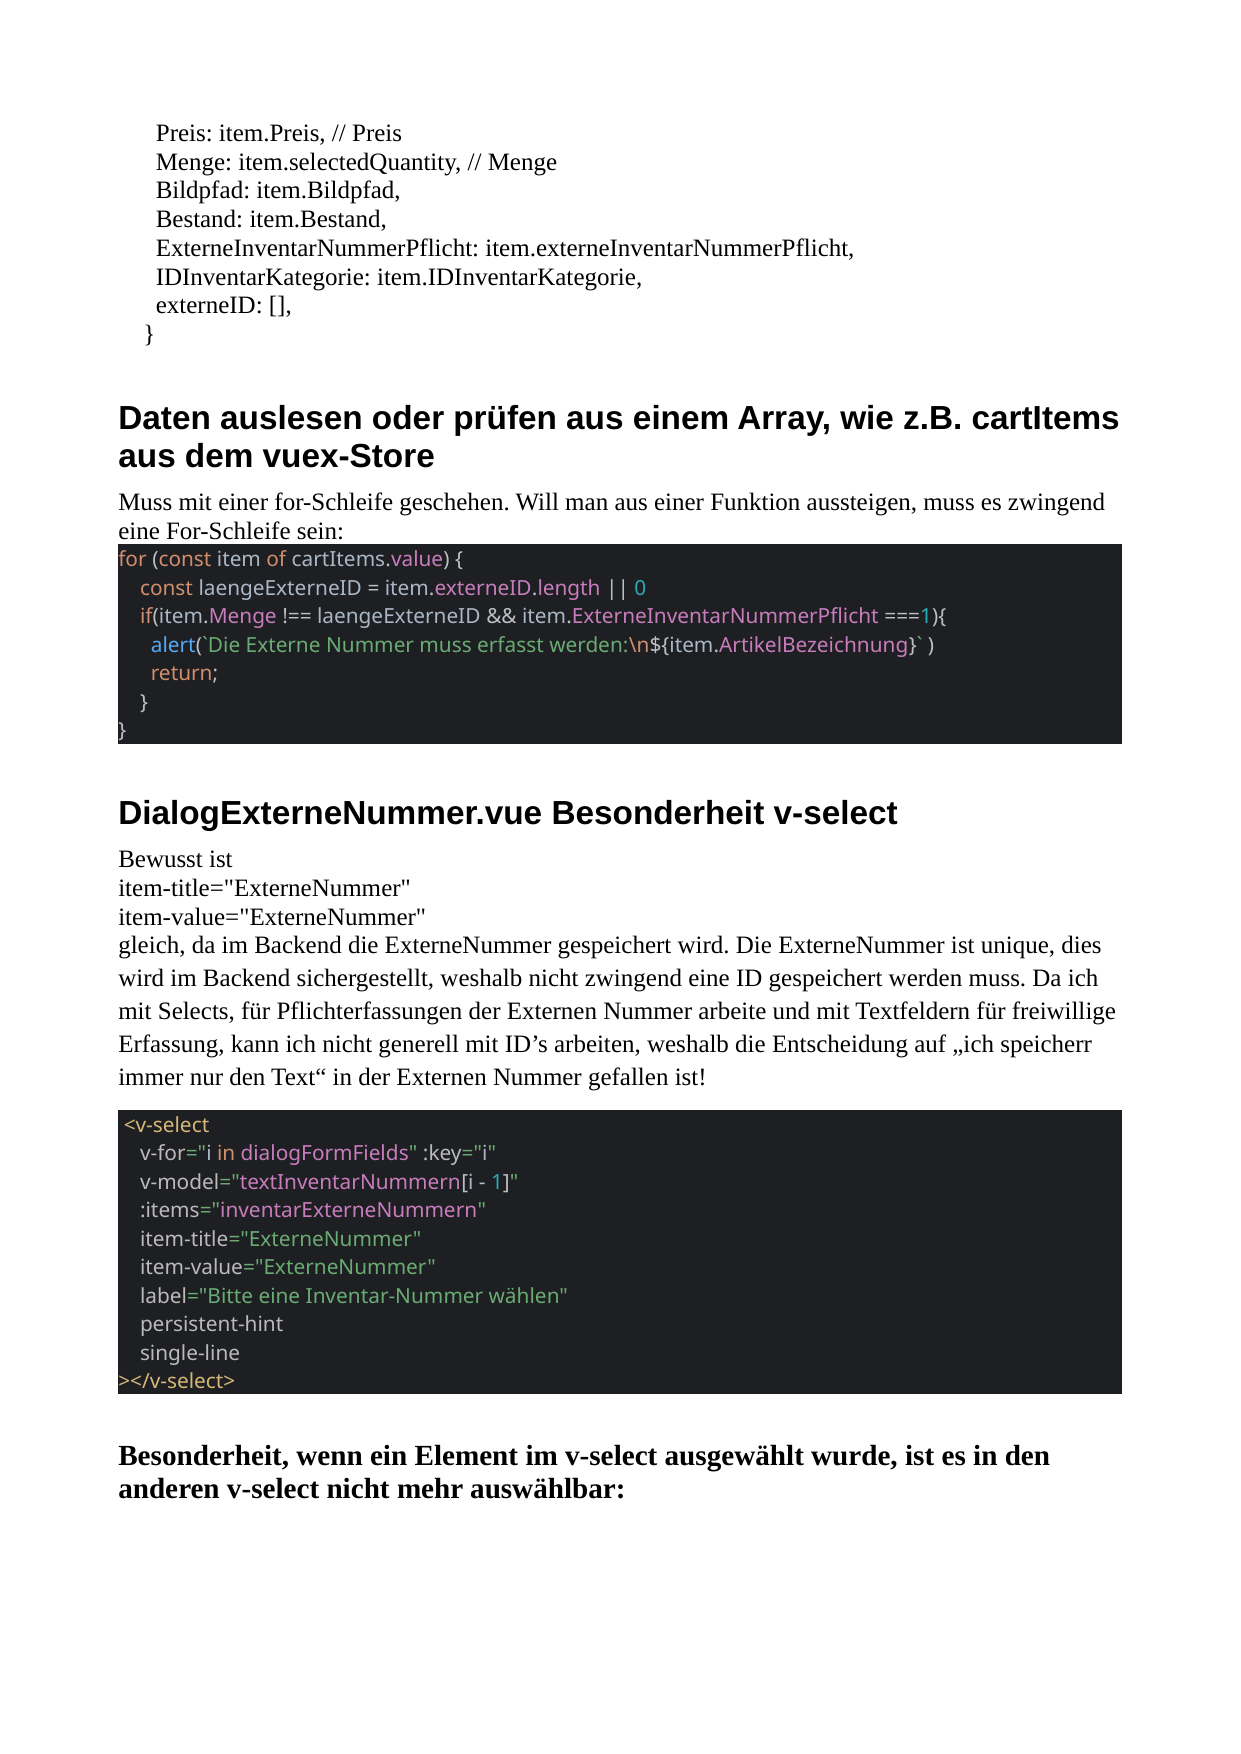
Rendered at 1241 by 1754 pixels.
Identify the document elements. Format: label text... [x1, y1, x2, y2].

text IDInventarKategorie: item.IDInventarKategorie, [118, 262, 1122, 291]
text for (const item of cartItems.value) { const laengeExterneID = item.externeID.length || 0 if(item.Menge !== laengeExterneID && item.ExterneInventarNummerPflicht ===1){ alert(`Die Externe Nummer muss erfasst werden:\n${item.ArtikelBezeichnung}` ) return; } } [118, 544, 1122, 744]
text Bestand: item.Bestand, [118, 204, 1122, 233]
text Bewusst ist [118, 844, 1122, 873]
text item-value="ExterneNummer" [118, 902, 1122, 930]
text ExterneInventarNummerPflicht: item.externeInventarNummerPflicht, [118, 233, 1122, 262]
text Muss mit einer for-Schleife geschehen. Will man aus einer Funktion aussteigen, muss es zwingend eine For-Schleife sein: [118, 487, 1122, 544]
text gleich, da im Backend die ExterneNummer gespeichert wird. Die ExterneNummer ist unique, dies wird im Backend sichergestellt, weshalb nicht zwingend eine ID gespeichert werden muss. Da ich mit Selects, für Pflichterfassungen der Externen Nummer arbeite und mit Textfeldern für freiwillige Erfassung, kann ich nicht generell mit ID’s arbeiten, weshalb die Entscheidung auf „ich speicherr immer nur den Text“ in der Externen Nummer gefallen ist! [118, 930, 1122, 1091]
text } [118, 319, 1122, 348]
text Preis: item.Preis, // Preis [118, 118, 1122, 147]
subtitle Besonderheit, wenn ein Element im v-select ausgewählt wurde, ist es in den anderen v-select nicht mehr auswählbar: [118, 1438, 1122, 1505]
subtitle Daten auslesen oder prüfen aus einem Array, wie z.B. cartItems aus dem vuex-Store [118, 398, 1122, 474]
text Bildpfad: item.Bildpfad, [118, 176, 1122, 204]
text externeID: [], [118, 291, 1122, 319]
text <v-select v-for="i in dialogFormFields" :key="i" v-model="textInventarNummern[i - 1]" :items="inventarExterneNummern" item-title="ExterneNummer" item-value="ExterneNummer" label="Bitte eine Inventar-Nummer wählen" persistent-hint single-line ></v-select> [118, 1110, 1122, 1394]
text item-title="ExterneNummer" [118, 873, 1122, 902]
subtitle DialogExterneNummer.vue Besonderheit v-select [118, 793, 1122, 832]
text Menge: item.selectedQuantity, // Menge [118, 147, 1122, 176]
